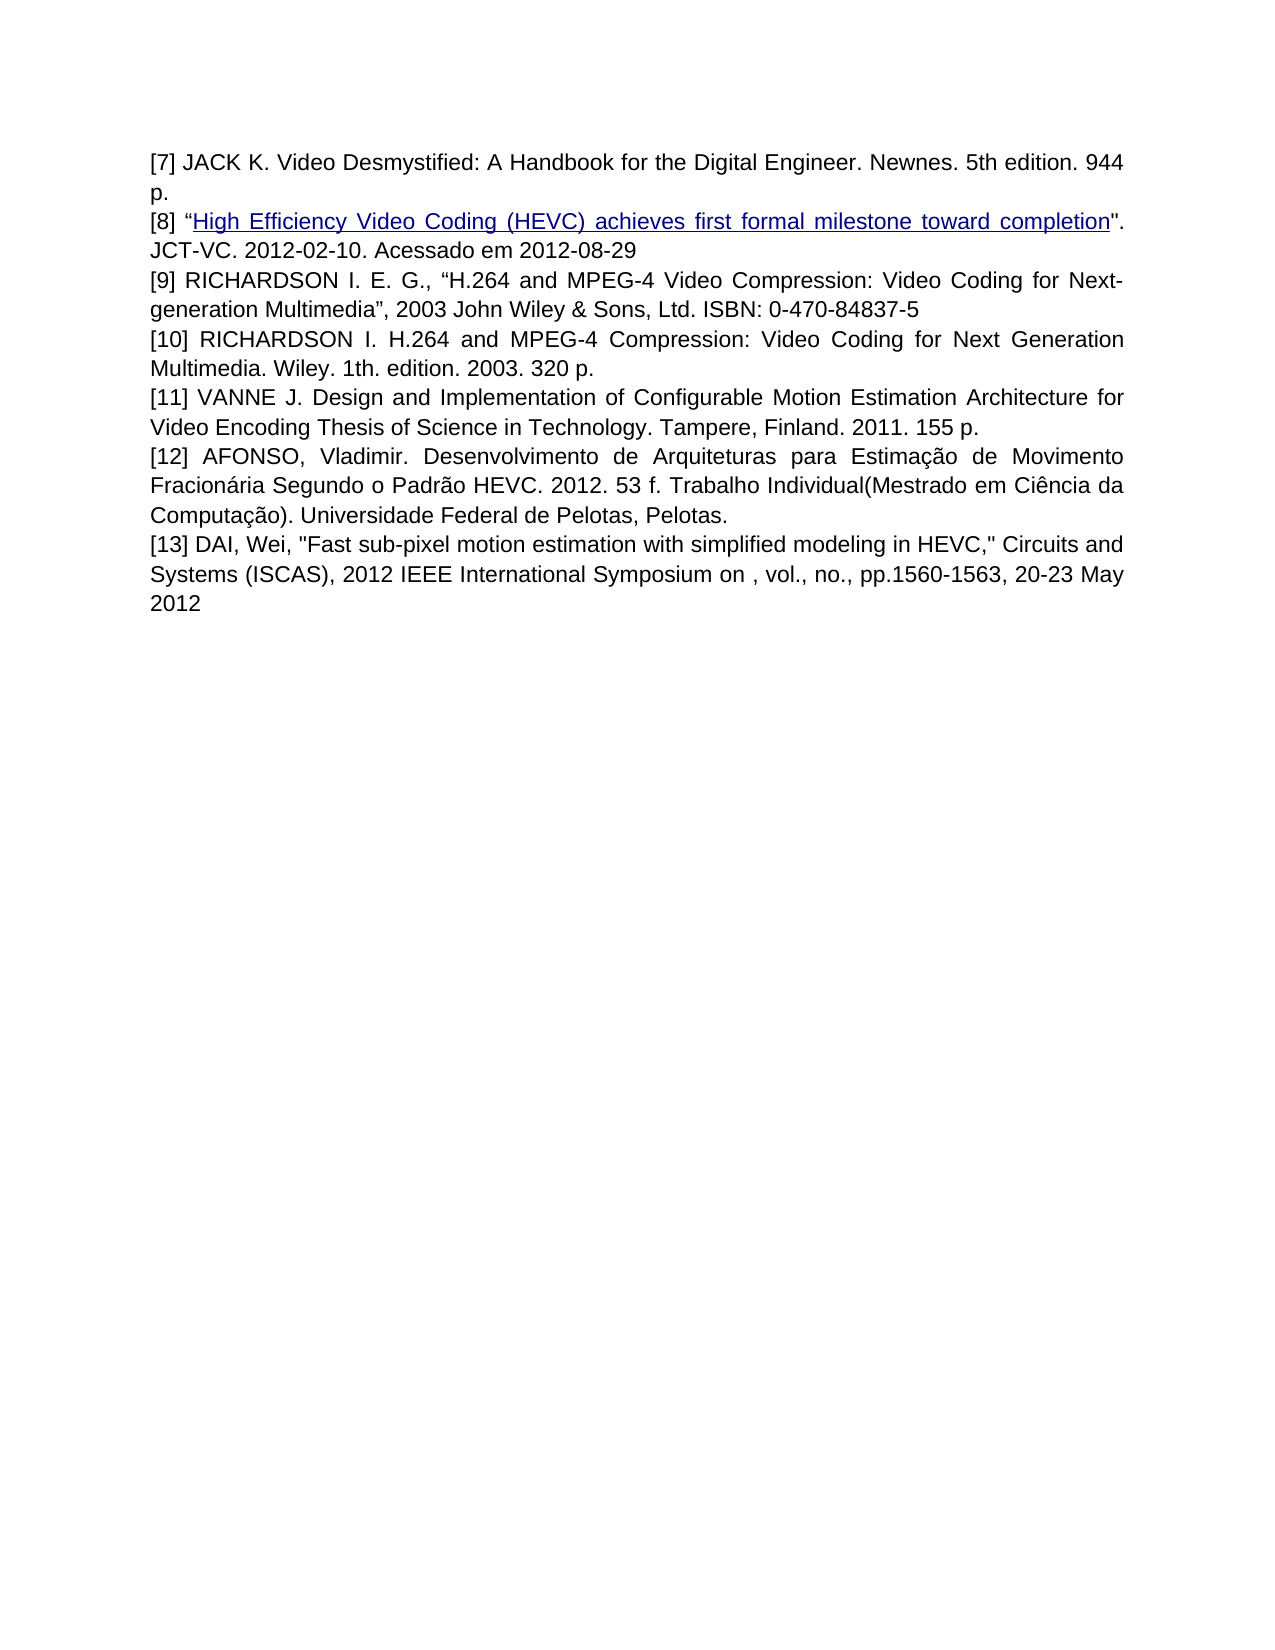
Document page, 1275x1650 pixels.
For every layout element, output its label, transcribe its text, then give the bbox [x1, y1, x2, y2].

text [10] RICHARDSON I. H.264 and MPEG-4 Compression: Video Coding for Next Generation Multimedia. Wiley. 1th. edition. 2003. 320 p. [150, 326, 1125, 381]
text [11] VANNE J. Design and Implementation of Configurable Motion Estimation Architecture for Video Encoding Thesis of Science in Technology. Tampere, Finland. 2011. 155 p. [150, 385, 1125, 440]
text [9] RICHARDSON I. E. G., “H.264 and MPEG-4 Video Compression: Video Coding for Next-generation Multimedia”, 2003 John Wiley & Sons, Ltd. ISBN: 0-470-84837-5 [150, 267, 1125, 322]
text [7] JACK K. Video Desmystified: A Handbook for the Digital Engineer. Newnes. 5th edition. 944 p. [150, 150, 1125, 205]
text [12] AFONSO, Vladimir. Desenvolvimento de Arquiteturas para Estimação de Movimento Fracionária Segundo o Padrão HEVC. 2012. 53 f. Trabalho Individual(Mestrado em Ciência da Computação). Universidade Federal de Pelotas, Pelotas. [150, 444, 1125, 528]
text [13] DAI, Wei, "Fast sub-pixel motion estimation with simplified modeling in HEVC," Circuits and Systems (ISCAS), 2012 IEEE International Symposium on , vol., no., pp.1560-1563, 20-23 May 2012 [150, 532, 1125, 616]
text [8] “High Efficiency Video Coding (HEVC) achieves first formal milestone toward completion". JCT-VC. 2012-02-10. Acessado em 2012-08-29 [150, 209, 1125, 264]
